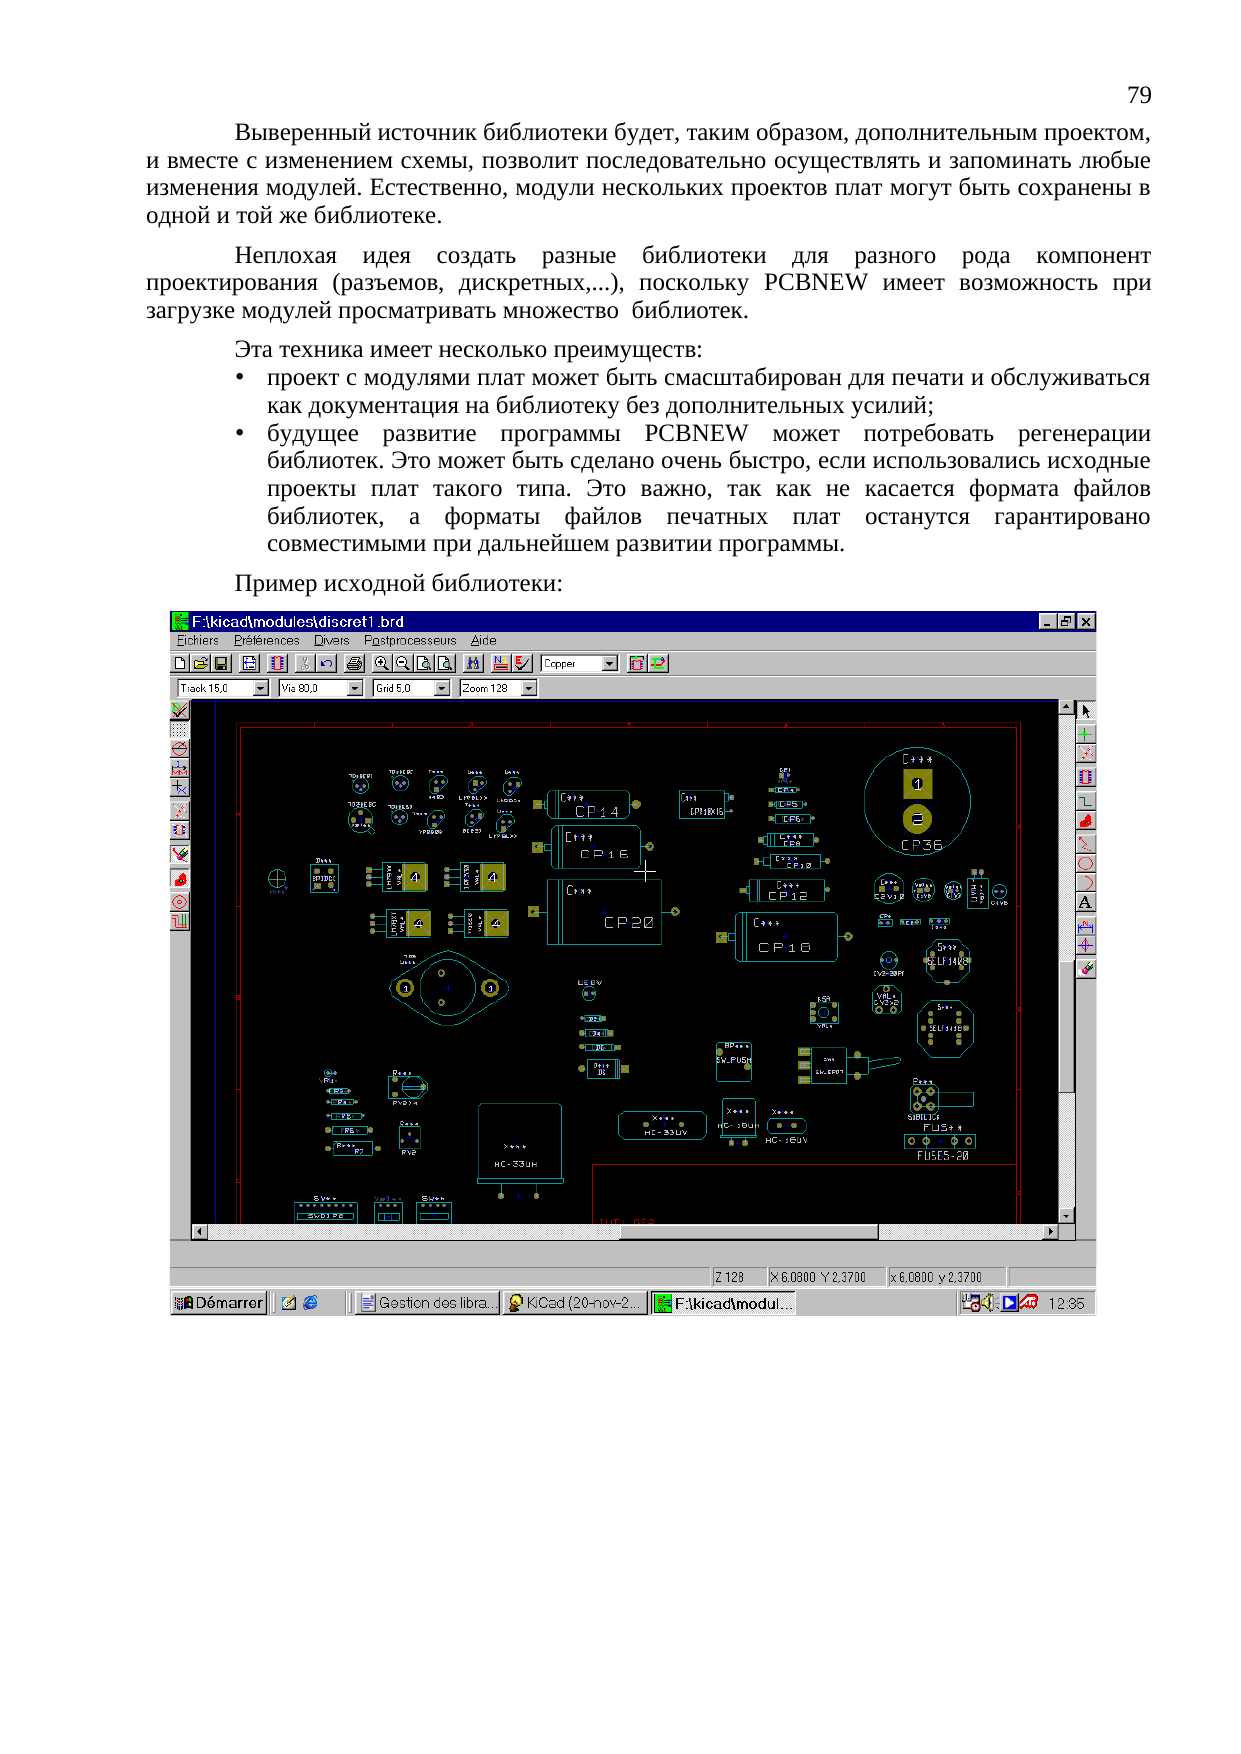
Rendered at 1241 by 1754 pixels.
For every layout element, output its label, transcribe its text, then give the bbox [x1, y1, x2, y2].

text Пример исходной библиотеки: [146, 569, 1152, 597]
list проект с модулями плат может быть смасштабирован для печати и обслуживаться как документация на библиотеку без дополнительных усилий; [235, 363, 1152, 419]
text Эта техника имеет несколько преимуществ: [146, 336, 1152, 363]
picture [169, 611, 1097, 1316]
text Выверенный источник библиотеки будет, таким образом, дополнительным проектом, и вместе с изменением схемы, позволит последовательно осуществлять и запоминать любые изменения модулей. Естественно, модули нескольких проектов плат могут быть сохранены в одной и той же библиотеке. [146, 118, 1152, 229]
text Неплохая идея создать разные библиотеки для разного рода компонент проектирования (разъемов, дискретных,...), поскольку PCBNEW имеет возможность при загрузке модулей просматривать множество библиотек. [146, 241, 1152, 324]
list будущее развитие программы PCBNEW может потребовать регенерации библиотек. Это может быть сделано очень быстро, если использовались исходные проекты плат такого типа. Это важно, так как не касается формата файлов библиотек, а форматы файлов печатных плат останутся гарантировано совместимыми при дальнейшем развитии программы. [235, 419, 1152, 557]
